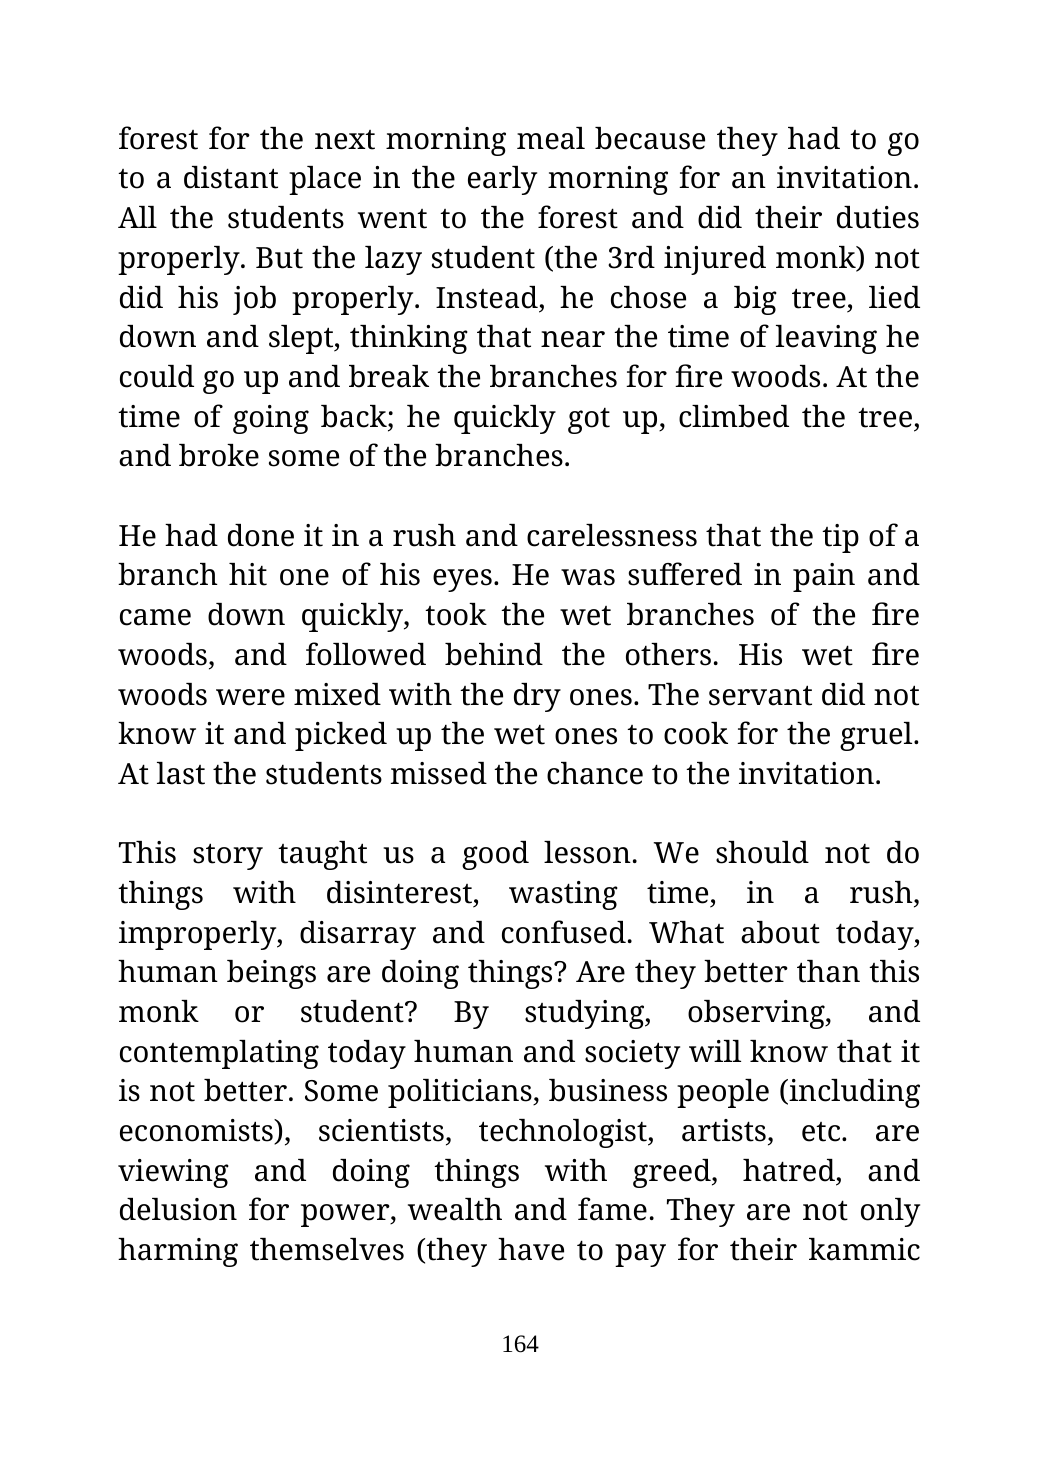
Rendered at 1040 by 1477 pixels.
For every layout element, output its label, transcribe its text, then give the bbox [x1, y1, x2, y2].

text forest for the next morning meal because they had to go to a distant place in the early morning for an invitation. All the students went to the forest and did their duties properly. But the lazy student (the 3rd injured monk) not did his job properly. Instead, he chose a big tree, lied down and slept, thinking that near the time of leaving he could go up and break the branches for fire woods. At the time of going back; he quickly got up, climbed the tree, and broke some of the branches. He had done it in a rush and carelessness that the tip of a branch hit one of his eyes. He was suffered in pain and came down quickly, took the wet branches of the fire woods, and followed behind the others. His wet fire woods were mixed with the dry ones. The servant did not know it and picked up the wet ones to cook for the gruel. At last the students missed the chance to the invitation. This story taught us a good lesson. We should not do things with disinterest, wasting time, in a rush, improperly, disarray and confused. What about today, human beings are doing things? Are they better than this monk or student? By studying, observing, and contemplating today human and society will know that it is not better. Some politicians, business people (including economists), scientists, technologist, artists, etc. are viewing and doing things with greed, hatred, and delusion for power, wealth and fame. They are not only harming themselves (they have to pay for their kammic [118, 118, 922, 1269]
